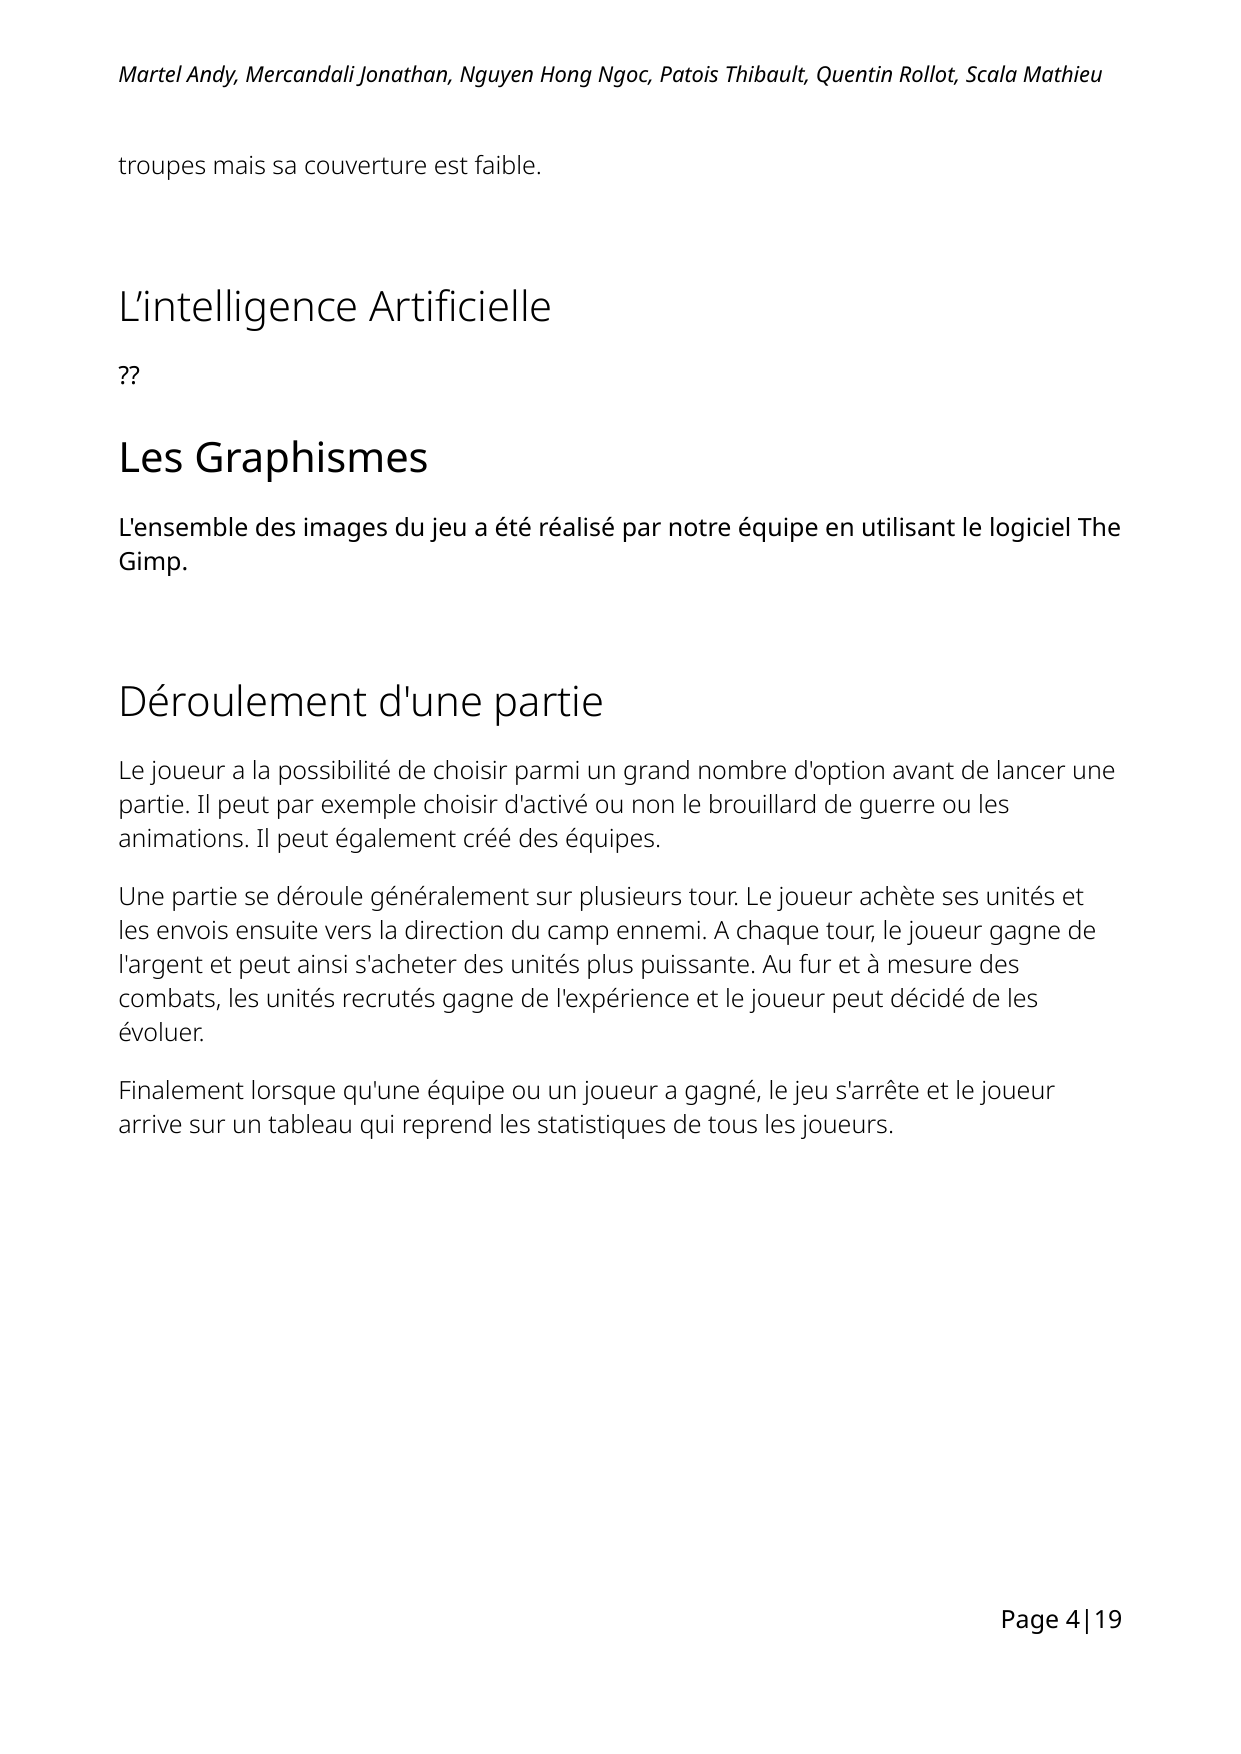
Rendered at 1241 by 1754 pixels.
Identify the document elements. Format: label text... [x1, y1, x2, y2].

text Une partie se déroule généralement sur plusieurs tour. Le joueur achète ses unités et les envois ensuite vers la direction du camp ennemi. A chaque tour, le joueur gagne de l'argent et peut ainsi s'acheter des unités plus puissante. Au fur et à mesure des combats, les unités recrutés gagne de l'expérience et le joueur peut décidé de les évoluer. [118, 878, 1122, 1049]
text troupes mais sa couverture est faible. [118, 148, 1122, 182]
text L'ensemble des images du jeu a été réalisé par notre équipe en utilisant le logiciel The Gimp. [118, 509, 1122, 577]
subtitle L’intelligence Artificielle [118, 276, 1122, 333]
subtitle Les Graphismes [118, 428, 1122, 485]
text ?? [118, 357, 1122, 391]
text Finalement lorsque qu'une équipe ou un joueur a gagné, le jeu s'arrête et le joueur arrive sur un tableau qui reprend les statistiques de tous les joueurs. [118, 1072, 1122, 1141]
subtitle Déroulement d'une partie [118, 672, 1122, 728]
text Le joueur a la possibilité de choisir parmi un grand nombre d'option avant de lancer une partie. Il peut par exemple choisir d'activé ou non le brouillard de guerre ou les animations. Il peut également créé des équipes. [118, 753, 1122, 855]
